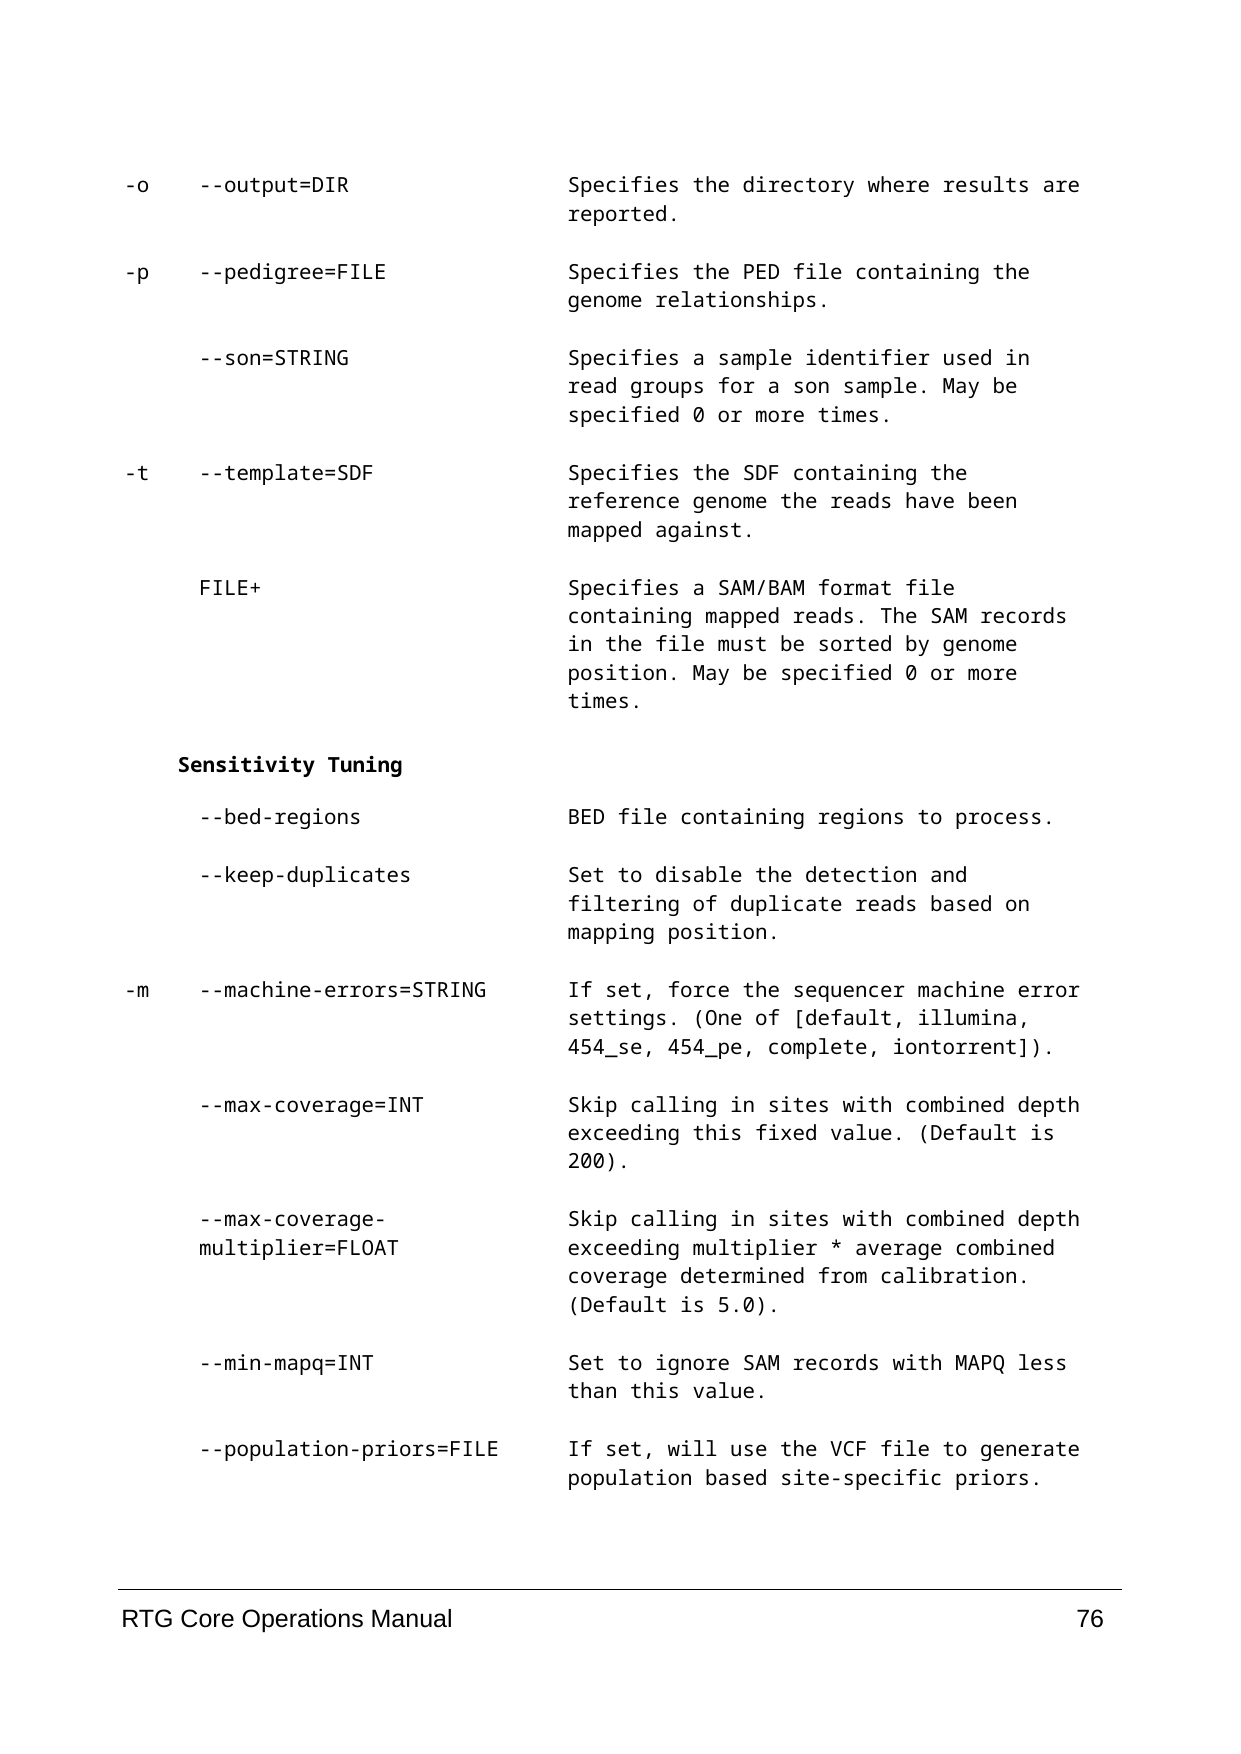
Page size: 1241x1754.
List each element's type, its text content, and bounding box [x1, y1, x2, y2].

table_cell --machine-errors=STRING [193, 963, 561, 1078]
table_cell If set, force the sequencer machine error settings. (One of [default, illumina, 454_se, 454_pe, complete, iontorrent]). [561, 963, 1093, 1078]
table_cell -o [118, 159, 193, 245]
table_cell -p [118, 245, 193, 331]
table_cell Specifies the SDF containing the reference genome the reads have been mapped against. [561, 446, 1093, 561]
table_header [118, 791, 193, 848]
table_cell Specifies the directory where results are reported. [561, 159, 1093, 245]
table_cell --pedigree=FILE [193, 245, 561, 331]
text Sensitivity Tuning [177, 750, 1122, 779]
table_cell --son=STRING [193, 331, 561, 446]
table_cell [118, 1193, 193, 1336]
table_cell [118, 561, 193, 733]
table_cell --template=SDF [193, 446, 561, 561]
table_cell [118, 1423, 193, 1509]
table_cell Skip calling in sites with combined depth exceeding this fixed value. (Default is 200). [561, 1078, 1093, 1193]
table_cell [118, 1078, 193, 1193]
table_cell [118, 331, 193, 446]
table_cell --keep-duplicates [193, 849, 561, 963]
table_cell --max-coverage=INT [193, 1078, 561, 1193]
table_cell Set to disable the detection and filtering of duplicate reads based on mapping position. [561, 849, 1093, 963]
table_header --bed-regions [193, 791, 561, 848]
table_cell [118, 849, 193, 963]
table_header BED file containing regions to process. [561, 791, 1093, 848]
table_cell If set, will use the VCF file to generate population based site-specific priors. [561, 1423, 1093, 1509]
table_cell Skip calling in sites with combined depth exceeding multiplier * average combined coverage determined from calibration. (Default is 5.0). [561, 1193, 1093, 1336]
table_cell FILE+ [193, 561, 561, 733]
table_cell [118, 1336, 193, 1422]
table_cell --max-coverage-multiplier=FLOAT [193, 1193, 561, 1336]
table_cell Specifies a SAM/BAM format file containing mapped reads. The SAM records in the file must be sorted by genome position. May be specified 0 or more times. [561, 561, 1093, 733]
table_cell -t [118, 446, 193, 561]
table_cell Set to ignore SAM records with MAPQ less than this value. [561, 1336, 1093, 1422]
table_cell --min-mapq=INT [193, 1336, 561, 1422]
table_cell -m [118, 963, 193, 1078]
table_cell --output=DIR [193, 159, 561, 245]
table_cell --population-priors=FILE [193, 1423, 561, 1509]
table_cell Specifies a sample identifier used in read groups for a son sample. May be specified 0 or more times. [561, 331, 1093, 446]
table_cell Specifies the PED file containing the genome relationships. [561, 245, 1093, 331]
